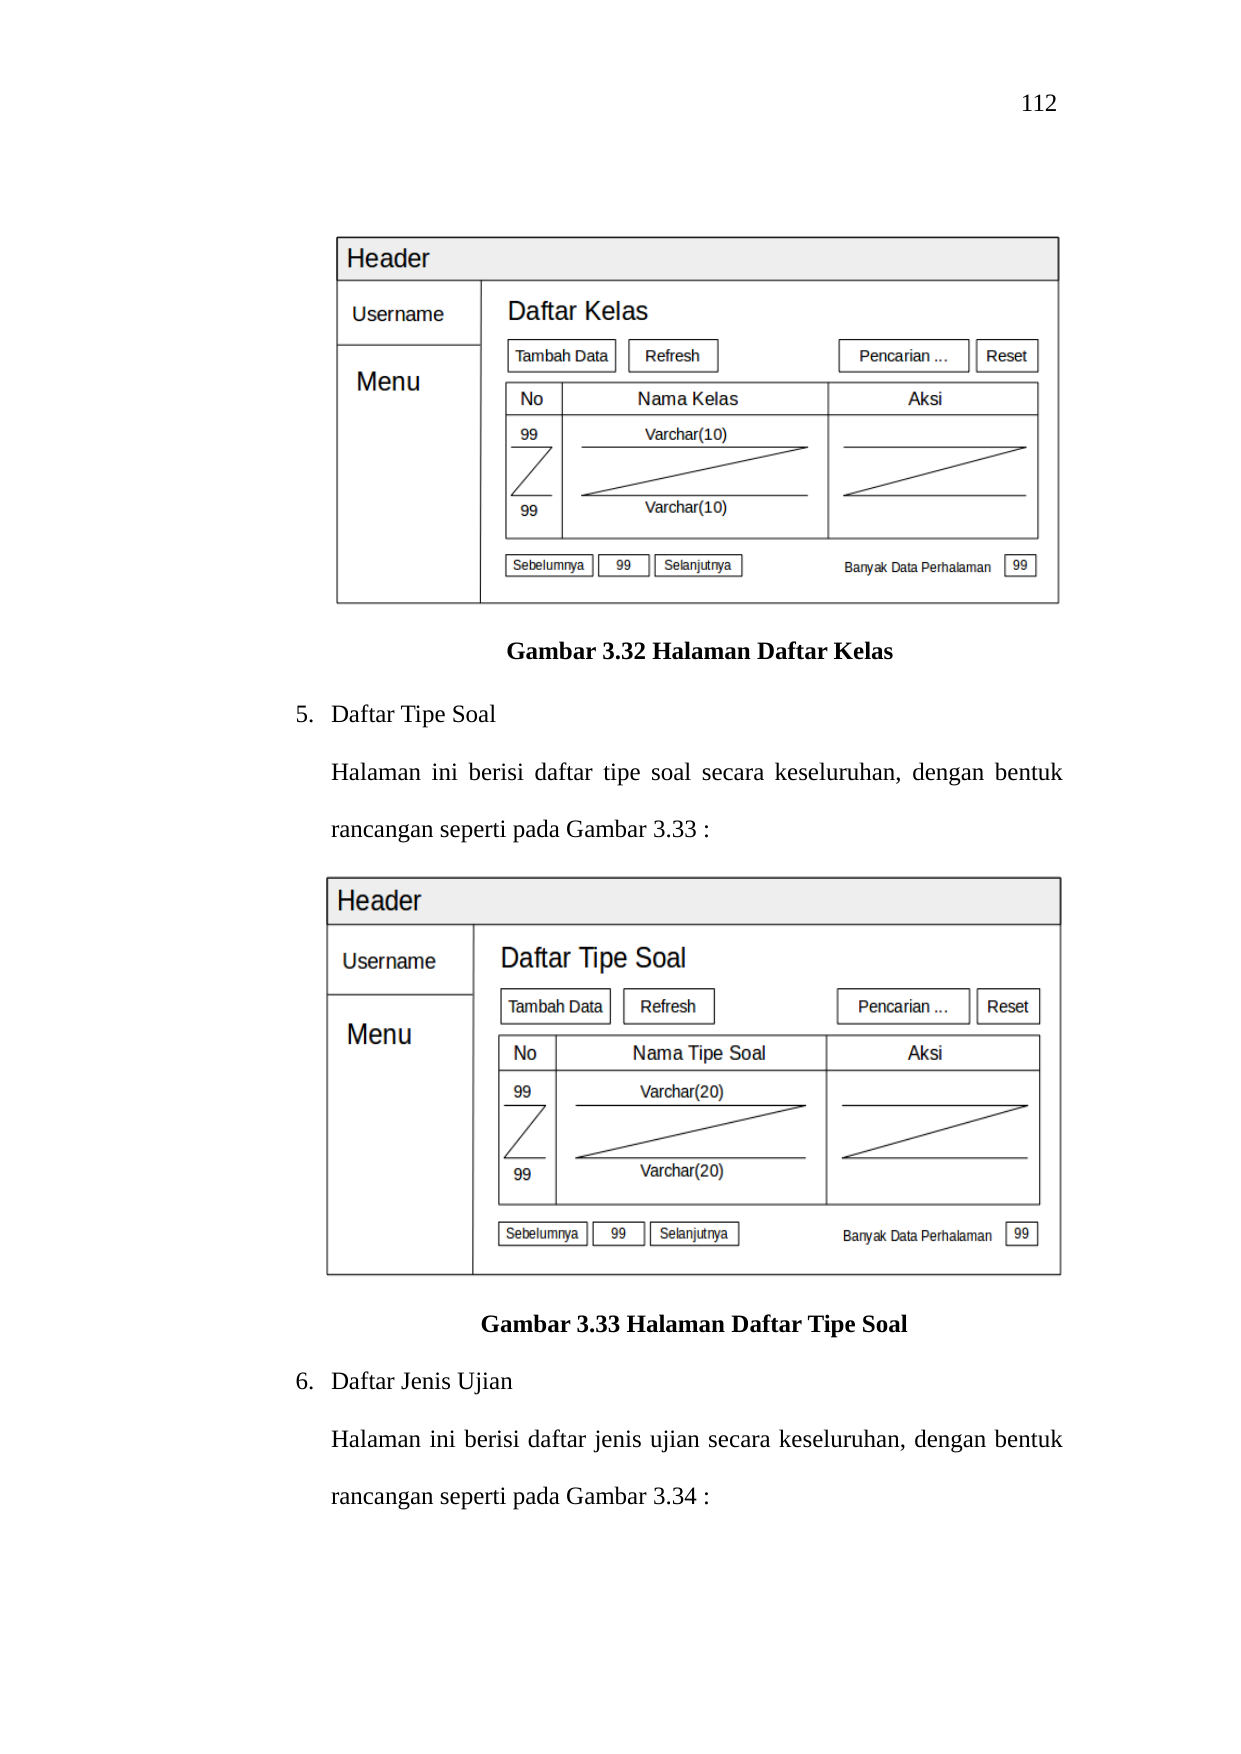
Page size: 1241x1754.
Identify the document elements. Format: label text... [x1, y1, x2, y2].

picture [336, 236, 1064, 608]
list Halaman ini berisi daftar jenis ujian secara keseluruhan, dengan bentuk rancangan seperti pada Gambar 3.34 : [295, 1424, 1063, 1510]
list Gambar 3.32 Halaman Daftar Kelas [336, 608, 1063, 665]
picture [325, 874, 1064, 1280]
list Halaman ini berisi daftar tipe soal secara keseluruhan, dengan bentuk rancangan seperti pada Gambar 3.33 : [295, 757, 1063, 843]
list Daftar Jenis Ujian [295, 1280, 1063, 1395]
list Gambar 3.33 Halaman Daftar Tipe Soal [325, 1280, 1063, 1337]
list Daftar Tipe Soal [295, 608, 1063, 728]
